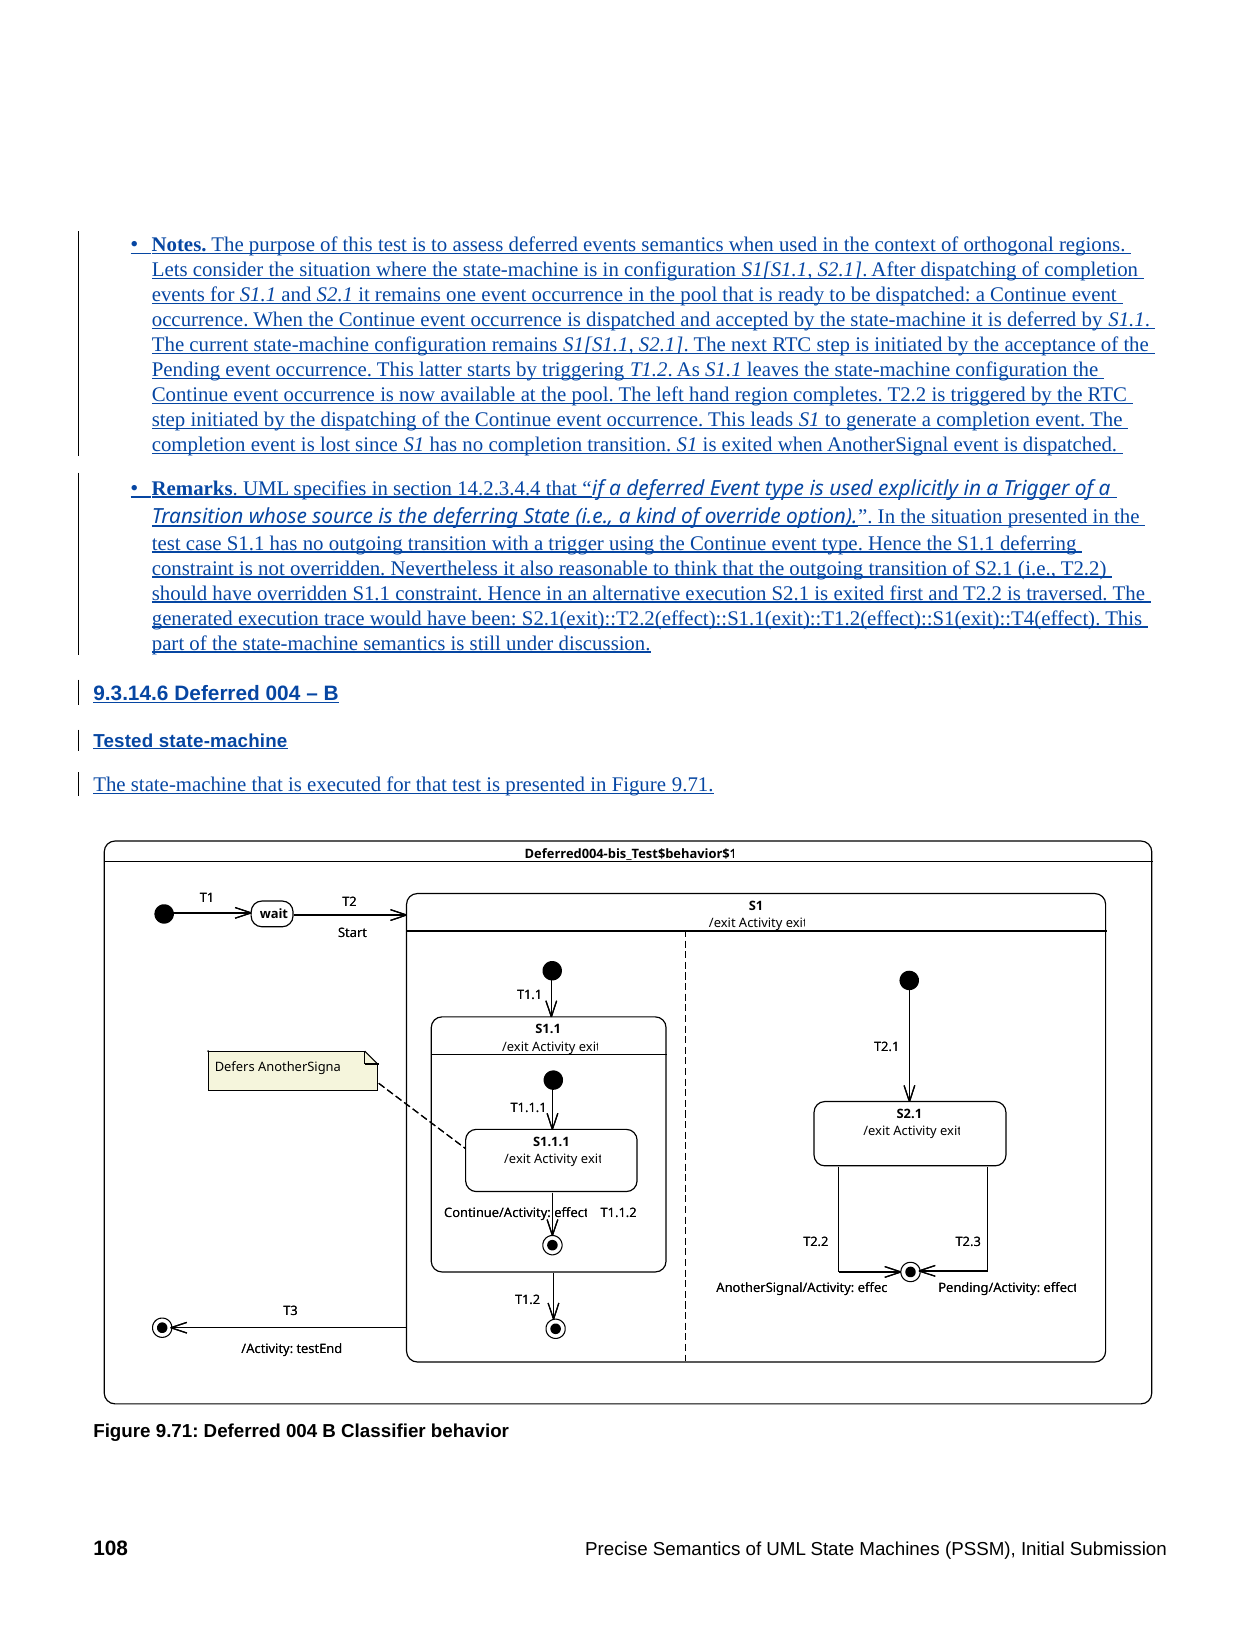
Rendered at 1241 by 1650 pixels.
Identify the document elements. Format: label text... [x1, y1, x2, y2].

list Remarks. UML specifies in section 14.2.3.4.4 that “if a deferred Event type is used explicitly in a Trigger of a Transition whose source is the deferring State (i.e., a kind of override option).”. In the situation presented in the test case S1.1 has no outgoing transition with a trigger using the Continue event type. Hence the S1.1 deferring constraint is not overridden. Nevertheless it also reasonable to think that the outgoing transition of S2.1 (i.e., T2.2) should have overridden S1.1 constraint. Hence in an alternative execution S2.1 is exited first and T2.2 is traversed. The generated execution trace would have been: S2.1(exit)::T2.2(effect)::S1.1(exit)::T1.2(effect)::S1(exit)::T4(effect). This part of the state-machine semantics is still under discussion. [131, 473, 1164, 654]
list Notes. The purpose of this test is to assess deferred events semantics when used in the context of orthogonal regions. Lets consider the situation where the state-machine is in configuration S1[S1.1, S2.1]. After dispatching of completion events for S1.1 and S2.1 it remains one event occurrence in the pool that is ready to be dispatched: a Continue event occurrence. When the Continue event occurrence is dispatched and accepted by the state-machine it is deferred by S1.1. The current state-machine configuration remains S1[S1.1, S2.1]. The next RTC step is initiated by the acceptance of the Pending event occurrence. This latter starts by triggering T1.2. As S1.1 leaves the state-machine configuration the Continue event occurrence is now available at the pool. The left hand region completes. T2.2 is triggered by the RTC step initiated by the dispatching of the Continue event occurrence. This leads S1 to generate a completion event. The completion event is lost since S1 has no completion transition. S1 is exited when AnotherSignal event is dispatched. [131, 231, 1164, 456]
text Figure 9.71: Deferred 004 B Classifier behavior [93, 830, 1164, 1441]
subtitle Tested state-machine [93, 729, 1164, 751]
subtitle Deferred 004 – B [93, 679, 1164, 704]
text The state-machine that is executed for that test is presented in Figure 9.71. [93, 772, 1164, 796]
